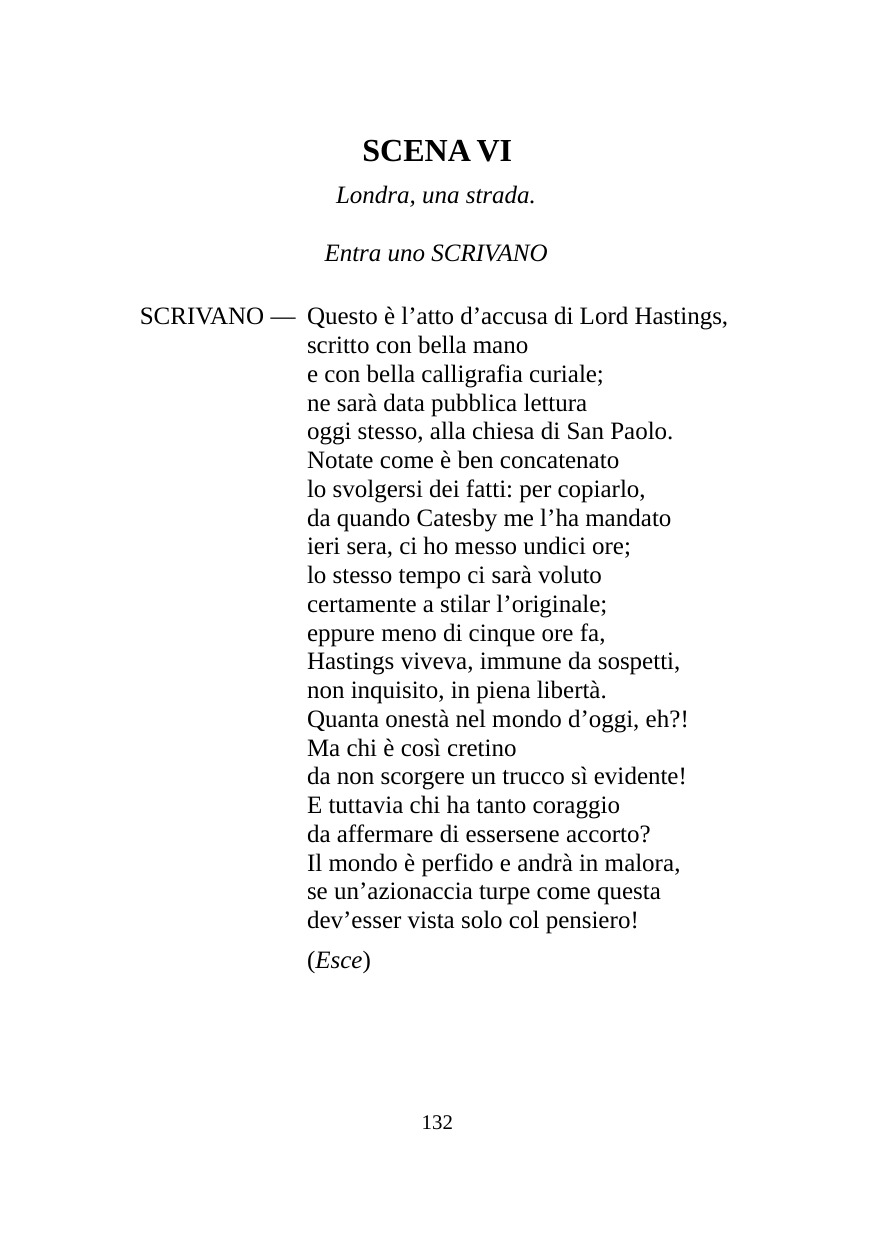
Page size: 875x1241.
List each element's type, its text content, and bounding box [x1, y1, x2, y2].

table_header SCRIVANO — [106, 296, 301, 939]
table_header Questo è l’atto d’accusa di Lord Hastings, scritto con bella mano e con bella calligrafia curiale; ne sarà data pubblica lettura oggi stesso, alla chiesa di San Paolo. Notate come è ben concatenato lo svolgersi dei fatti: per copiarlo, da quando Catesby me l’ha mandato ieri sera, ci ho messo undici ore; lo stesso tempo ci sarà voluto certamente a stilar l’originale; eppure meno di cinque ore fa, Hastings viveva, immune da sospetti, non inquisito, in piena libertà. Quanta onestà nel mondo d’oggi, eh?! Ma chi è così cretino da non scorgere un trucco sì evidente! E tuttavia chi ha tanto coraggio da affermare di essersene accorto? Il mondo è perfido e andrà in malora, se un’azionaccia turpe come questa dev’esser vista solo col pensiero! [301, 296, 768, 939]
text Londra, una strada. [106, 181, 768, 209]
subtitle SCENA VI [106, 131, 768, 168]
text Entra uno SCRIVANO [106, 238, 768, 267]
table_cell [106, 940, 301, 980]
table_cell (Esce) [301, 940, 768, 980]
